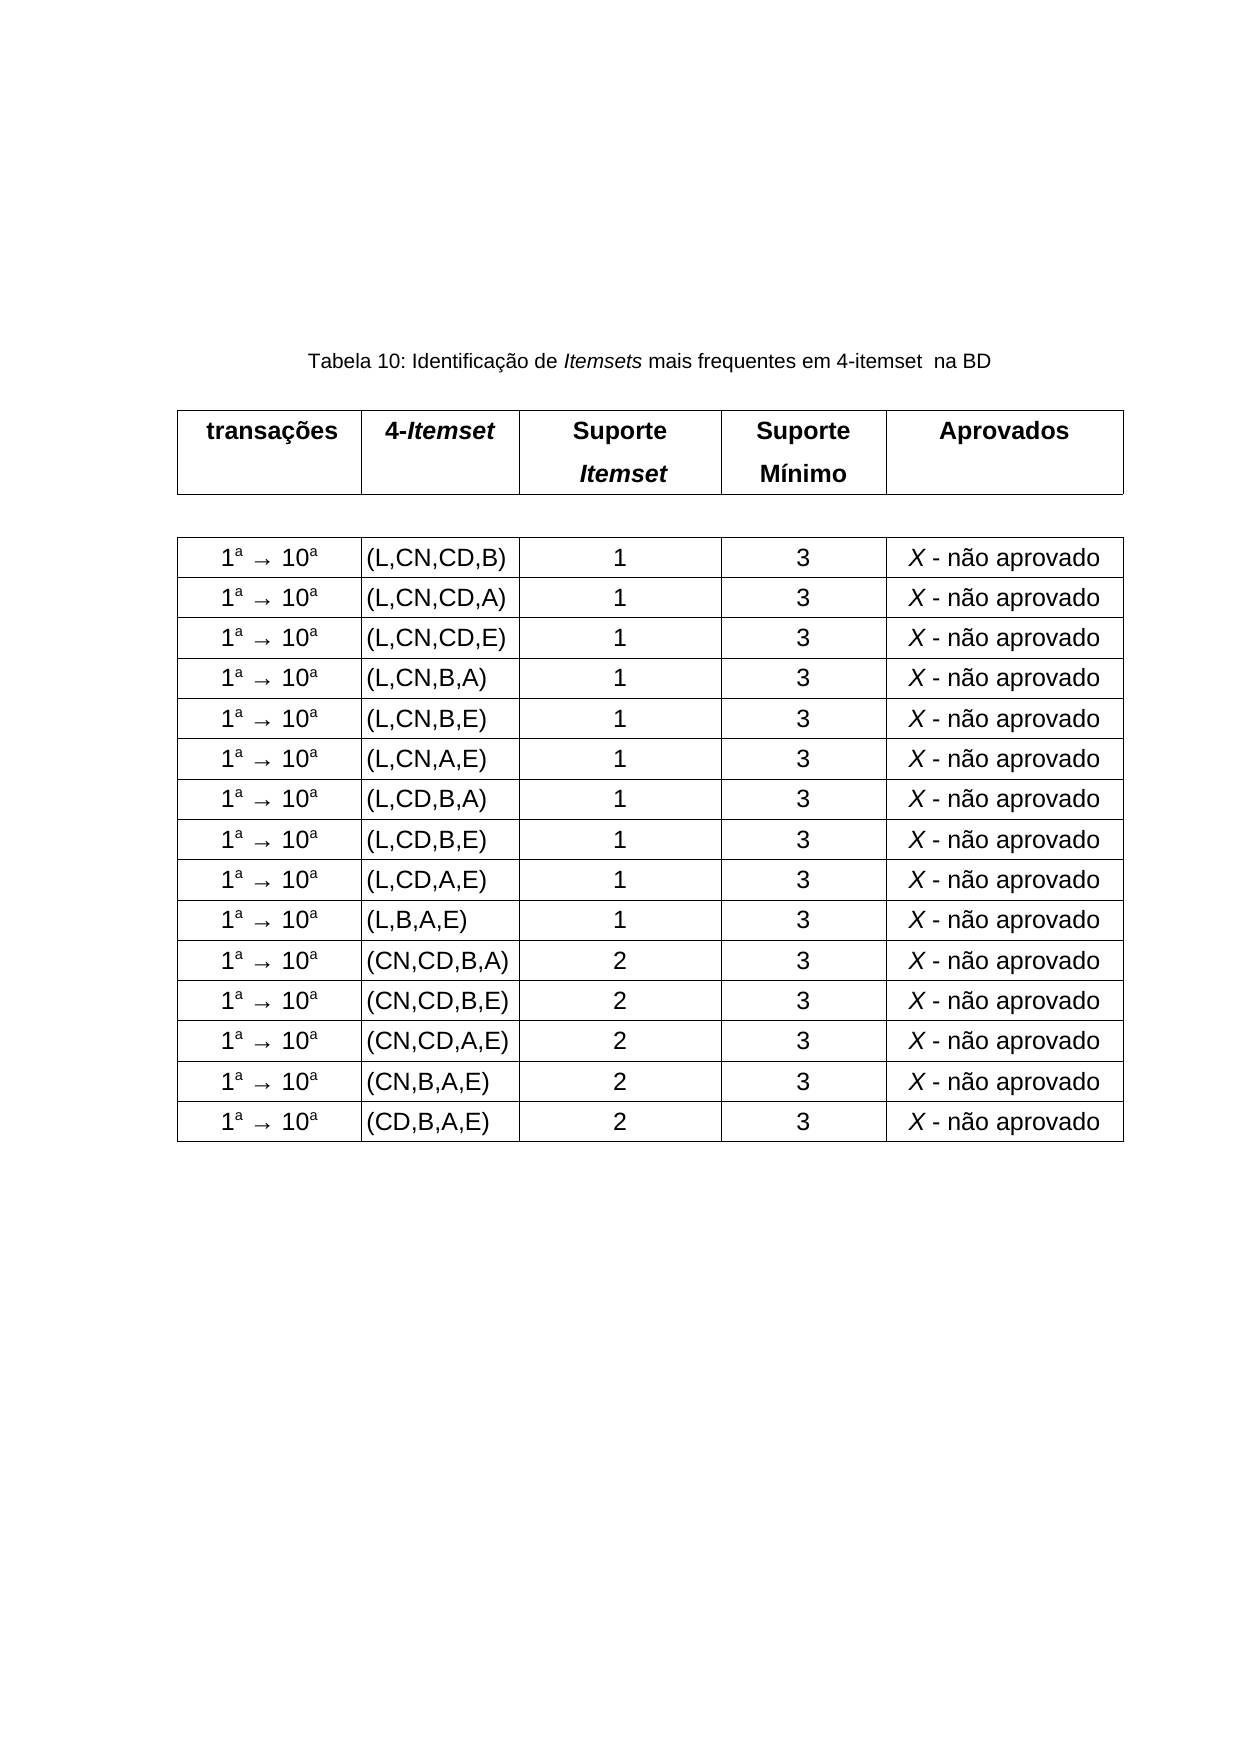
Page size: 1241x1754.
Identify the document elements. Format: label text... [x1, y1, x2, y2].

table_cell 1a → 10a [178, 739, 361, 778]
table_cell (L,CN,A,E) [362, 739, 519, 778]
table_cell X - não aprovado [887, 739, 1123, 778]
table_cell (CN,CD,B,A) [362, 941, 519, 980]
table_cell X - não aprovado [887, 659, 1123, 698]
table_cell (CN,B,A,E) [362, 1062, 519, 1101]
table_cell X - não aprovado [887, 618, 1123, 658]
table_cell 3 [722, 941, 886, 980]
table_cell X - não aprovado [887, 941, 1123, 980]
table_header (L,CN,CD,B) [362, 538, 519, 577]
table_cell 3 [722, 578, 886, 617]
text Tabela 10: Identificação de Itemsets mais frequentes em 4-itemset na BD [177, 349, 1122, 373]
table_cell 3 [722, 1062, 886, 1101]
table_header transações [178, 411, 361, 493]
table_cell 1a → 10a [178, 1102, 361, 1141]
table_cell 3 [722, 981, 886, 1020]
table_cell X - não aprovado [887, 820, 1123, 859]
table_cell (CD,B,A,E) [362, 1102, 519, 1141]
table_cell 1a → 10a [178, 1062, 361, 1101]
table_cell 1 [520, 860, 721, 899]
table_cell (L,CN,CD,A) [362, 578, 519, 617]
table_cell 1a → 10a [178, 901, 361, 940]
table_cell (L,CD,B,E) [362, 820, 519, 859]
table_cell X - não aprovado [887, 780, 1123, 819]
table_cell 1 [520, 780, 721, 819]
table_cell 2 [520, 1102, 721, 1141]
table_cell (L,CD,A,E) [362, 860, 519, 899]
table_header Suporte Itemset [520, 411, 721, 493]
table_cell (L,CD,B,A) [362, 780, 519, 819]
table_cell 2 [520, 981, 721, 1020]
table_cell 1a → 10a [178, 659, 361, 698]
table_cell 1a → 10a [178, 941, 361, 980]
table_cell (CN,CD,A,E) [362, 1021, 519, 1061]
table_cell X - não aprovado [887, 1062, 1123, 1101]
table_cell 1 [520, 739, 721, 778]
table_cell 1 [520, 699, 721, 738]
table_cell 1a → 10a [178, 578, 361, 617]
table_cell 1a → 10a [178, 981, 361, 1020]
table_cell 1 [520, 578, 721, 617]
table_cell (L,CN,B,E) [362, 699, 519, 738]
table_cell 3 [722, 860, 886, 899]
table_cell 1a → 10a [178, 860, 361, 899]
table_cell (L,CN,CD,E) [362, 618, 519, 658]
table_cell 1 [520, 820, 721, 859]
table_cell 3 [722, 699, 886, 738]
table_cell 1 [520, 659, 721, 698]
table_cell 3 [722, 659, 886, 698]
table_cell 3 [722, 618, 886, 658]
table_cell X - não aprovado [887, 901, 1123, 940]
table_cell 3 [722, 780, 886, 819]
table_cell 2 [520, 1021, 721, 1061]
table_cell 1 [520, 618, 721, 658]
table_cell 1a → 10a [178, 820, 361, 859]
table_header Suporte Mínimo [722, 411, 886, 493]
table_cell 3 [722, 1021, 886, 1061]
table_cell 1a → 10a [178, 780, 361, 819]
table_cell X - não aprovado [887, 578, 1123, 617]
table_cell 3 [722, 820, 886, 859]
table_cell 1a → 10a [178, 1021, 361, 1061]
table_header 1 [520, 538, 721, 577]
table_cell X - não aprovado [887, 1102, 1123, 1141]
table_header X - não aprovado [887, 538, 1123, 577]
table_cell 2 [520, 1062, 721, 1101]
table_cell 1a → 10a [178, 699, 361, 738]
table_header Aprovados [887, 411, 1123, 493]
table_cell X - não aprovado [887, 1021, 1123, 1061]
table_cell X - não aprovado [887, 699, 1123, 738]
table_cell 2 [520, 941, 721, 980]
table_cell X - não aprovado [887, 860, 1123, 899]
table_cell (L,CN,B,A) [362, 659, 519, 698]
table_header 1a → 10a [178, 538, 361, 577]
table_header 3 [722, 538, 886, 577]
table_cell (L,B,A,E) [362, 901, 519, 940]
table_cell 1 [520, 901, 721, 940]
table_cell 1a → 10a [178, 618, 361, 658]
table_cell 3 [722, 1102, 886, 1141]
table_cell (CN,CD,B,E) [362, 981, 519, 1020]
table_cell 3 [722, 739, 886, 778]
table_cell 3 [722, 901, 886, 940]
table_cell X - não aprovado [887, 981, 1123, 1020]
table_header 4-Itemset [362, 411, 519, 493]
